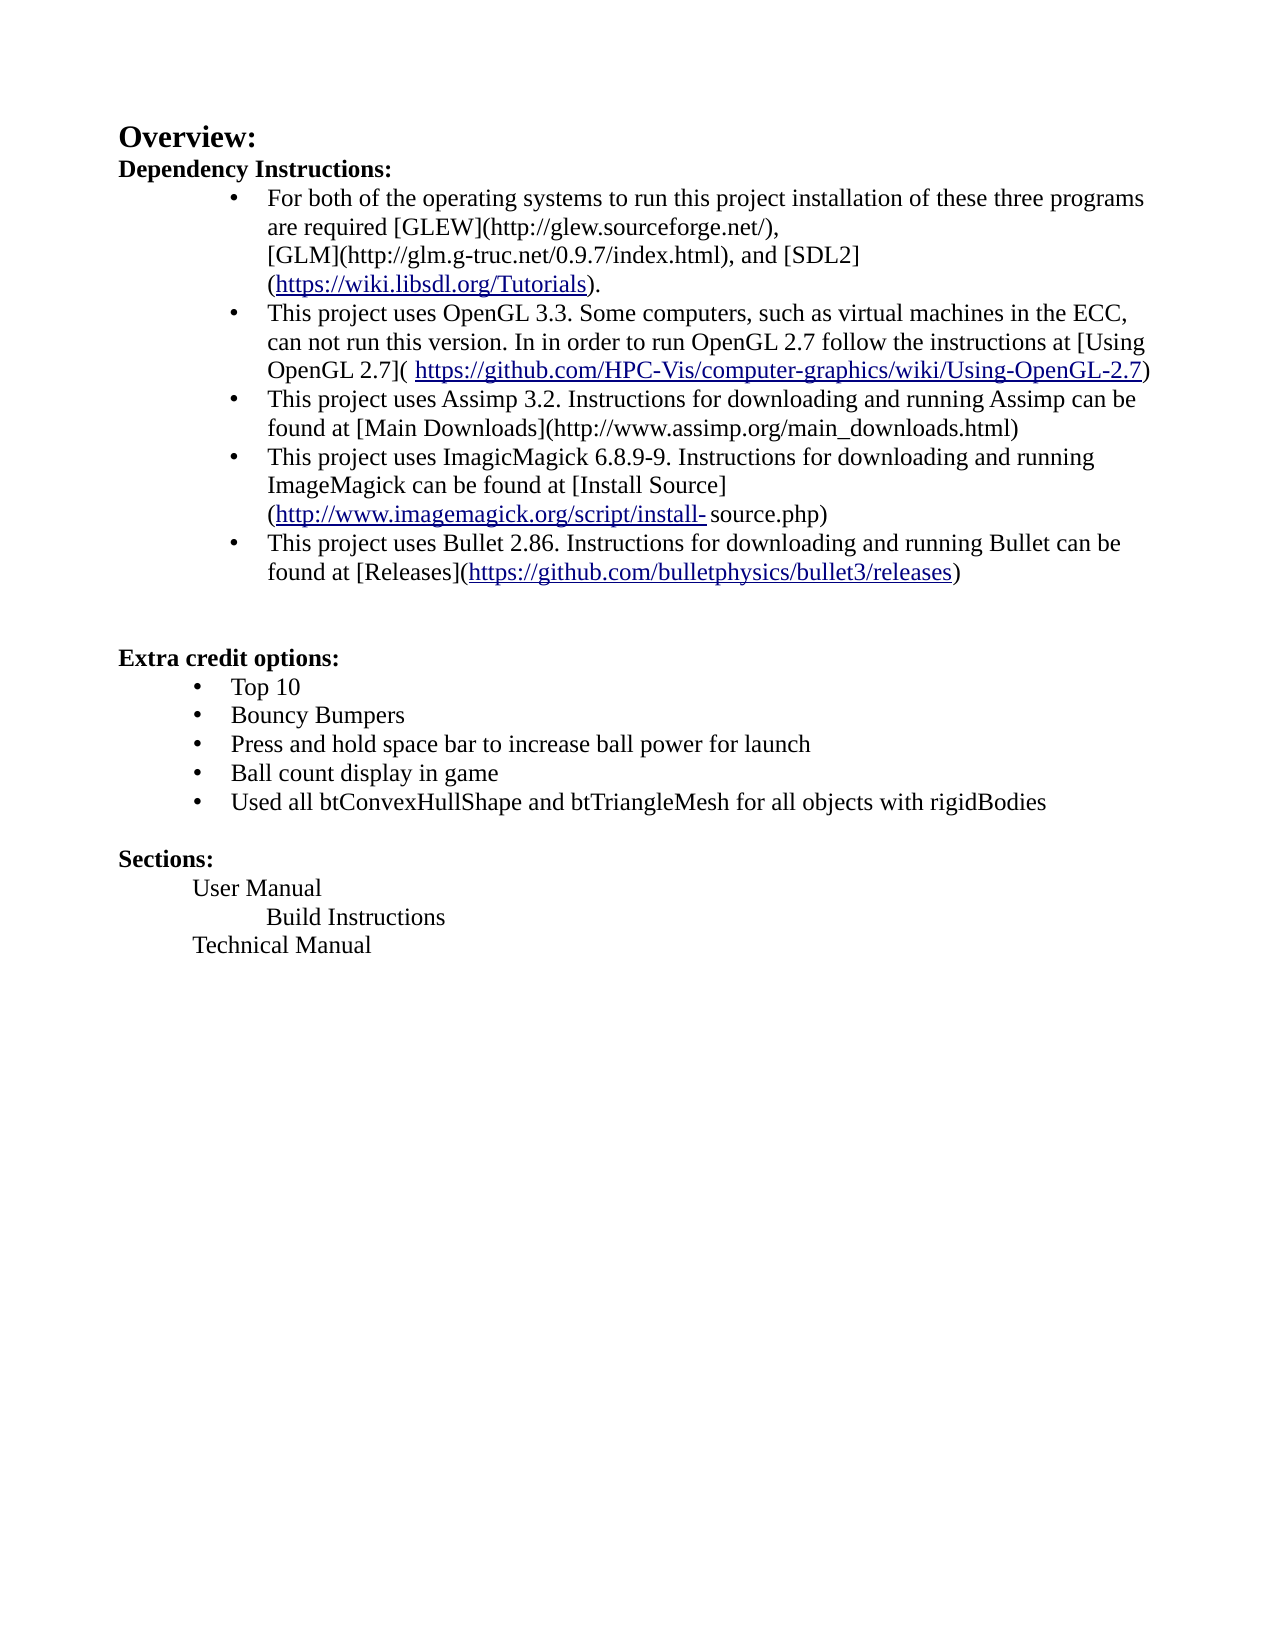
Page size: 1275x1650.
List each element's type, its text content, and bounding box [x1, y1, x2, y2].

list This project uses OpenGL 3.3. Some computers, such as virtual machines in the ECC, can not run this version. In in order to run OpenGL 2.7 follow the instructions at [Using OpenGL 2.7]( https://github.com/HPC-Vis/computer-graphics/wiki/Using-OpenGL-2.7) [229, 298, 1157, 384]
list Bouncy Bumpers [193, 700, 1157, 729]
text User Manual [118, 873, 1157, 902]
text Extra credit options: [118, 643, 1157, 672]
list This project uses Bullet 2.86. Instructions for downloading and running Bullet can be found at [Releases](https://github.com/bulletphysics/bullet3/releases) [229, 528, 1157, 585]
text Build Instructions [118, 902, 1157, 930]
list This project uses Assimp 3.2. Instructions for downloading and running Assimp can be found at [Main Downloads](http://www.assimp.org/main_downloads.html) [229, 384, 1157, 442]
list This project uses ImagicMagick 6.8.9-9. Instructions for downloading and running ImageMagick can be found at [Install Source] (http://www.imagemagick.org/script/install- source.php) [229, 442, 1157, 528]
text Technical Manual [118, 930, 1157, 959]
text Sections: [118, 844, 1157, 873]
list Top 10 [193, 672, 1157, 700]
list Ball count display in game [193, 758, 1157, 787]
list For both of the operating systems to run this project installation of these three programs are required [GLEW](http://glew.sourceforge.net/), [GLM](http://glm.g-truc.net/0.9.7/index.html), and [SDL2](https://wiki.libsdl.org/Tutorials). [229, 183, 1157, 298]
text Dependency Instructions: [118, 154, 1157, 183]
list Press and hold space bar to increase ball power for launch [193, 729, 1157, 758]
list Used all btConvexHullShape and btTriangleMesh for all objects with rigidBodies [193, 787, 1157, 815]
text Overview: [118, 118, 1157, 154]
